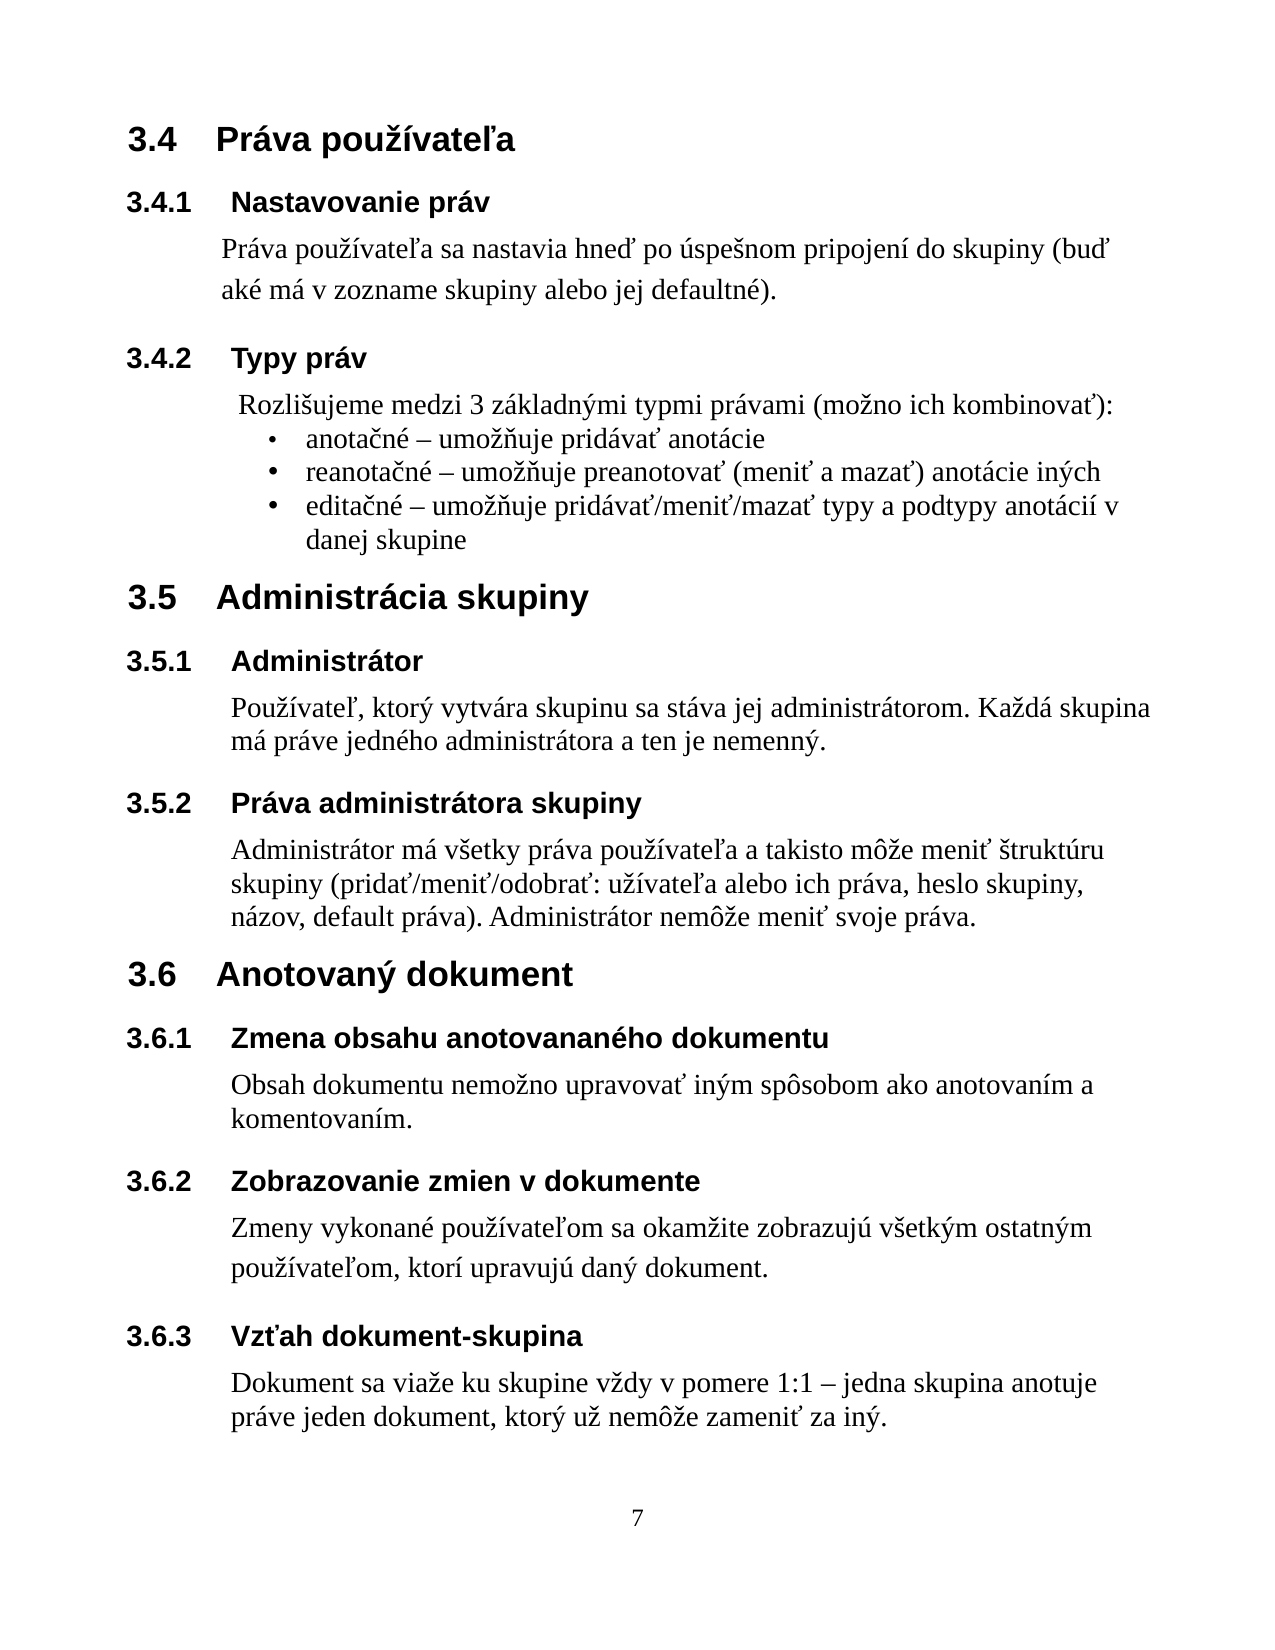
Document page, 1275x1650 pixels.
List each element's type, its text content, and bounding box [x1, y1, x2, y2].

list Rozlišujeme medzi 3 základnými typmi právami (možno ich kombinovať): [193, 387, 1157, 421]
subtitle Administrátor [118, 643, 1157, 677]
subtitle Zmena obsahu anotovananého dokumentu [118, 1021, 1157, 1055]
subtitle Nastavovanie práv [118, 185, 1157, 219]
subtitle Typy práv [118, 341, 1157, 375]
text Zmeny vykonané používateľom sa okamžite zobrazujú všetkým ostatným používateľom, ktorí upravujú daný dokument. [231, 1210, 1157, 1283]
subtitle Práva administrátora skupiny [118, 786, 1157, 820]
text Práva používateľa sa nastavia hneď po úspešnom pripojení do skupiny (buď aké má v zozname skupiny alebo jej defaultné). [221, 232, 1157, 305]
text Obsah dokumentu nemožno upravovať iným spôsobom ako anotovaním a komentovaním. [231, 1067, 1157, 1134]
list Administrátor má všetky práva používateľa a takisto môže meniť štruktúru skupiny (pridať/meniť/odobrať: užívateľa alebo ich práva, heslo skupiny, názov, default práva). Administrátor nemôže meniť svoje práva. [231, 832, 1157, 933]
subtitle Vzťah dokument-skupina [118, 1319, 1157, 1353]
list reanotačné – umožňuje preanotovať (meniť a mazať) anotácie iných [268, 454, 1157, 488]
text Používateľ, ktorý vytvára skupinu sa stáva jej administrátorom. Každá skupina má práve jedného administrátora a ten je nemenný. [231, 690, 1157, 757]
subtitle Zobrazovanie zmien v dokumente [118, 1163, 1157, 1197]
subtitle Administrácia skupiny [118, 576, 1157, 616]
text Dokument sa viaže ku skupine vždy v pomere 1:1 – jedna skupina anotuje práve jeden dokument, ktorý už nemôže zameniť za iný. [231, 1366, 1157, 1433]
list editačné – umožňuje pridávať/meniť/mazať typy a podtypy anotácií v danej skupine [268, 488, 1157, 555]
subtitle Práva používateľa [118, 118, 1157, 158]
list anotačné – umožňuje pridávať anotácie [268, 421, 1157, 454]
subtitle Anotovaný dokument [118, 954, 1157, 994]
